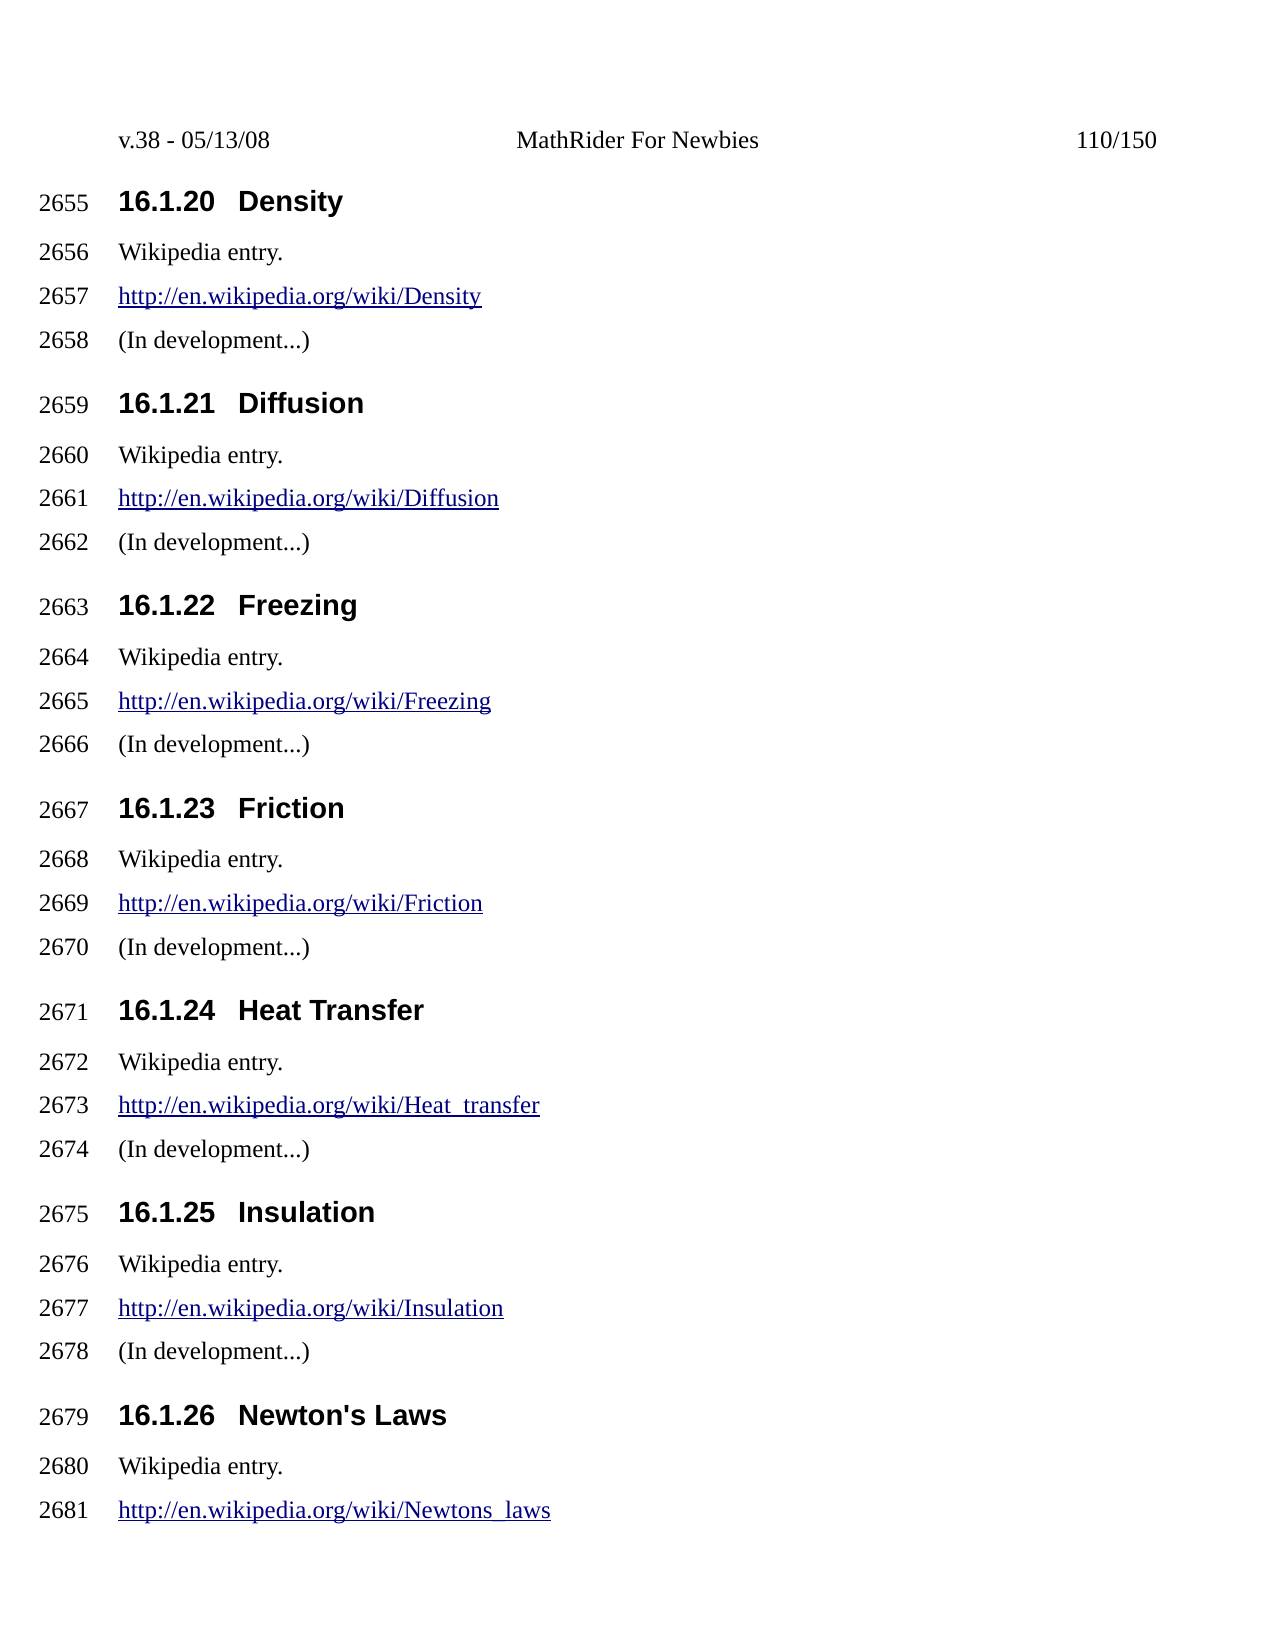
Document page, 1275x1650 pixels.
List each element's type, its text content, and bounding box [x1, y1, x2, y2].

subtitle Freezing [118, 588, 1157, 622]
text http://en.wikipedia.org/wiki/Density [118, 281, 1157, 310]
text (In development...) [118, 1134, 1157, 1163]
text (In development...) [118, 932, 1157, 961]
text http://en.wikipedia.org/wiki/Freezing [118, 686, 1157, 714]
text Wikipedia entry. [118, 1249, 1157, 1278]
text (In development...) [118, 729, 1157, 758]
text (In development...) [118, 1336, 1157, 1365]
text (In development...) [118, 325, 1157, 354]
text Wikipedia entry. [118, 440, 1157, 468]
subtitle Diffusion [118, 386, 1157, 420]
text Wikipedia entry. [118, 1047, 1157, 1075]
text Wikipedia entry. [118, 642, 1157, 671]
text http://en.wikipedia.org/wiki/Newtons_laws [118, 1495, 1157, 1524]
text http://en.wikipedia.org/wiki/Insulation [118, 1293, 1157, 1321]
subtitle Density [118, 184, 1157, 217]
text Wikipedia entry. [118, 1451, 1157, 1480]
subtitle Heat Transfer [118, 993, 1157, 1027]
subtitle Newton's Laws [118, 1398, 1157, 1431]
subtitle Friction [118, 791, 1157, 824]
text http://en.wikipedia.org/wiki/Diffusion [118, 483, 1157, 512]
text Wikipedia entry. [118, 844, 1157, 873]
subtitle Insulation [118, 1195, 1157, 1229]
text http://en.wikipedia.org/wiki/Friction [118, 888, 1157, 917]
text http://en.wikipedia.org/wiki/Heat_transfer [118, 1090, 1157, 1119]
text (In development...) [118, 527, 1157, 556]
text Wikipedia entry. [118, 237, 1157, 266]
